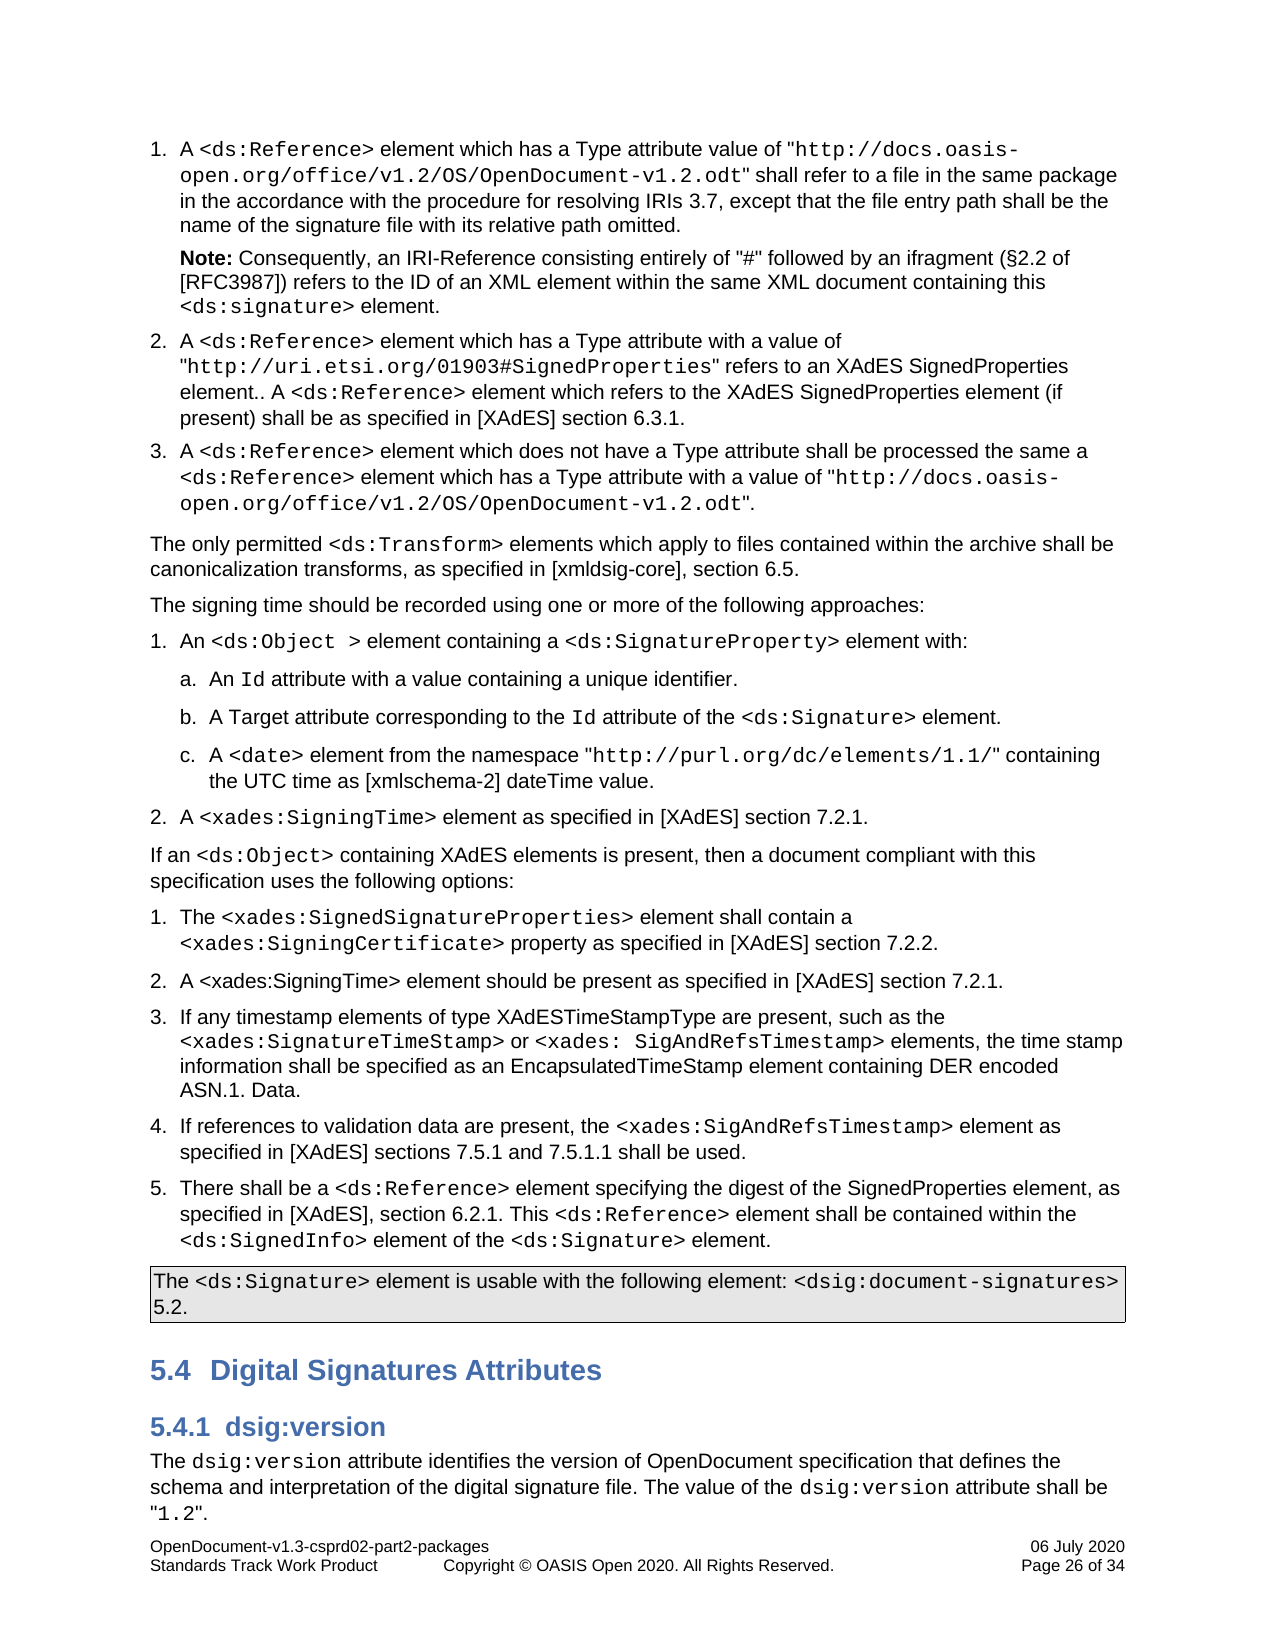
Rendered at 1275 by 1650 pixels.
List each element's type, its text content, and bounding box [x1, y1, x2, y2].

list If any timestamp elements of type XAdESTimeStampType are present, such as the <xades:SignatureTimeStamp> or <xades: SigAndRefsTimestamp> elements, the time stamp information shall be specified as an EncapsulatedTimeStamp element containing DER encoded ASN.1. Data. [150, 1004, 1125, 1102]
list If references to validation data are present, the <xades:SigAndRefsTimestamp> element as specified in [XAdES] sections 7.5.1 and 7.5.1.1 shall be used. [150, 1114, 1125, 1164]
subtitle dsig:version [150, 1411, 1125, 1443]
list A <ds:Reference> element which has a Type attribute with a value of "http://uri.etsi.org/01903#SignedProperties" refers to an XAdES SignedProperties element.. A <ds:Reference> element which refers to the XAdES SignedProperties element (if present) shall be as specified in [XAdES] section 6.3.1. [150, 328, 1125, 430]
list Note: Consequently, an IRI-Reference consisting entirely of "#" followed by an ifragment (§2.2 of [RFC3987]) refers to the ID of an XML element within the same XML document containing this <ds:signature> element. [150, 246, 1125, 319]
subtitle Digital Signatures Attributes [150, 1353, 1125, 1386]
list An <ds:Object > element containing a <ds:SignatureProperty> element with: [150, 629, 1125, 655]
text The dsig:version attribute identifies the version of OpenDocument specification that defines the schema and interpretation of the digital signature file. The value of the dsig:version attribute shall be "1.2". [150, 1449, 1125, 1526]
list A <ds:Reference> element which has a Type attribute value of "http://docs.oasis-open.org/office/v1.2/OS/OpenDocument-v1.2.odt" shall refer to a file in the same package in the accordance with the procedure for resolving IRIs 3.7, except that the file entry path shall be the name of the signature file with its relative path omitted. [150, 137, 1125, 237]
text The signing time should be recorded using one or more of the following approaches: [150, 593, 1125, 617]
list A <date> element from the namespace "http://purl.org/dc/elements/1.1/" containing the UTC time as [xmlschema-2] dateTime value. [179, 743, 1125, 793]
text The only permitted <ds:Transform> elements which apply to files contained within the archive shall be canonicalization transforms, as specified in [xmldsig-core], section 6.5. [150, 531, 1125, 581]
list The <xades:SignedSignatureProperties> element shall contain a <xades:SigningCertificate> property as specified in [XAdES] section 7.2.2. [150, 905, 1125, 956]
list There shall be a <ds:Reference> element specifying the digest of the SignedProperties element, as specified in [XAdES], section 6.2.1. This <ds:Reference> element shall be contained within the <ds:SignedInfo> element of the <ds:Signature> element. [150, 1176, 1125, 1254]
list A <xades:SigningTime> element should be present as specified in [XAdES] section 7.2.1. [150, 968, 1125, 992]
list The <ds:Signature> element is usable with the following element: <dsig:document-signatures> 5.2. [151, 1267, 1125, 1322]
list A <xades:SigningTime> element as specified in [XAdES] section 7.2.1. [150, 805, 1125, 831]
list An Id attribute with a value containing a unique identifier. [179, 667, 1125, 693]
list A Target attribute corresponding to the Id attribute of the <ds:Signature> element. [179, 705, 1125, 731]
list A <ds:Reference> element which does not have a Type attribute shall be processed the same a <ds:Reference> element which has a Type attribute with a value of "http://docs.oasis-open.org/office/v1.2/OS/OpenDocument-v1.2.odt". [150, 439, 1125, 516]
text If an <ds:Object> containing XAdES elements is present, then a document compliant with this specification uses the following options: [150, 843, 1125, 893]
